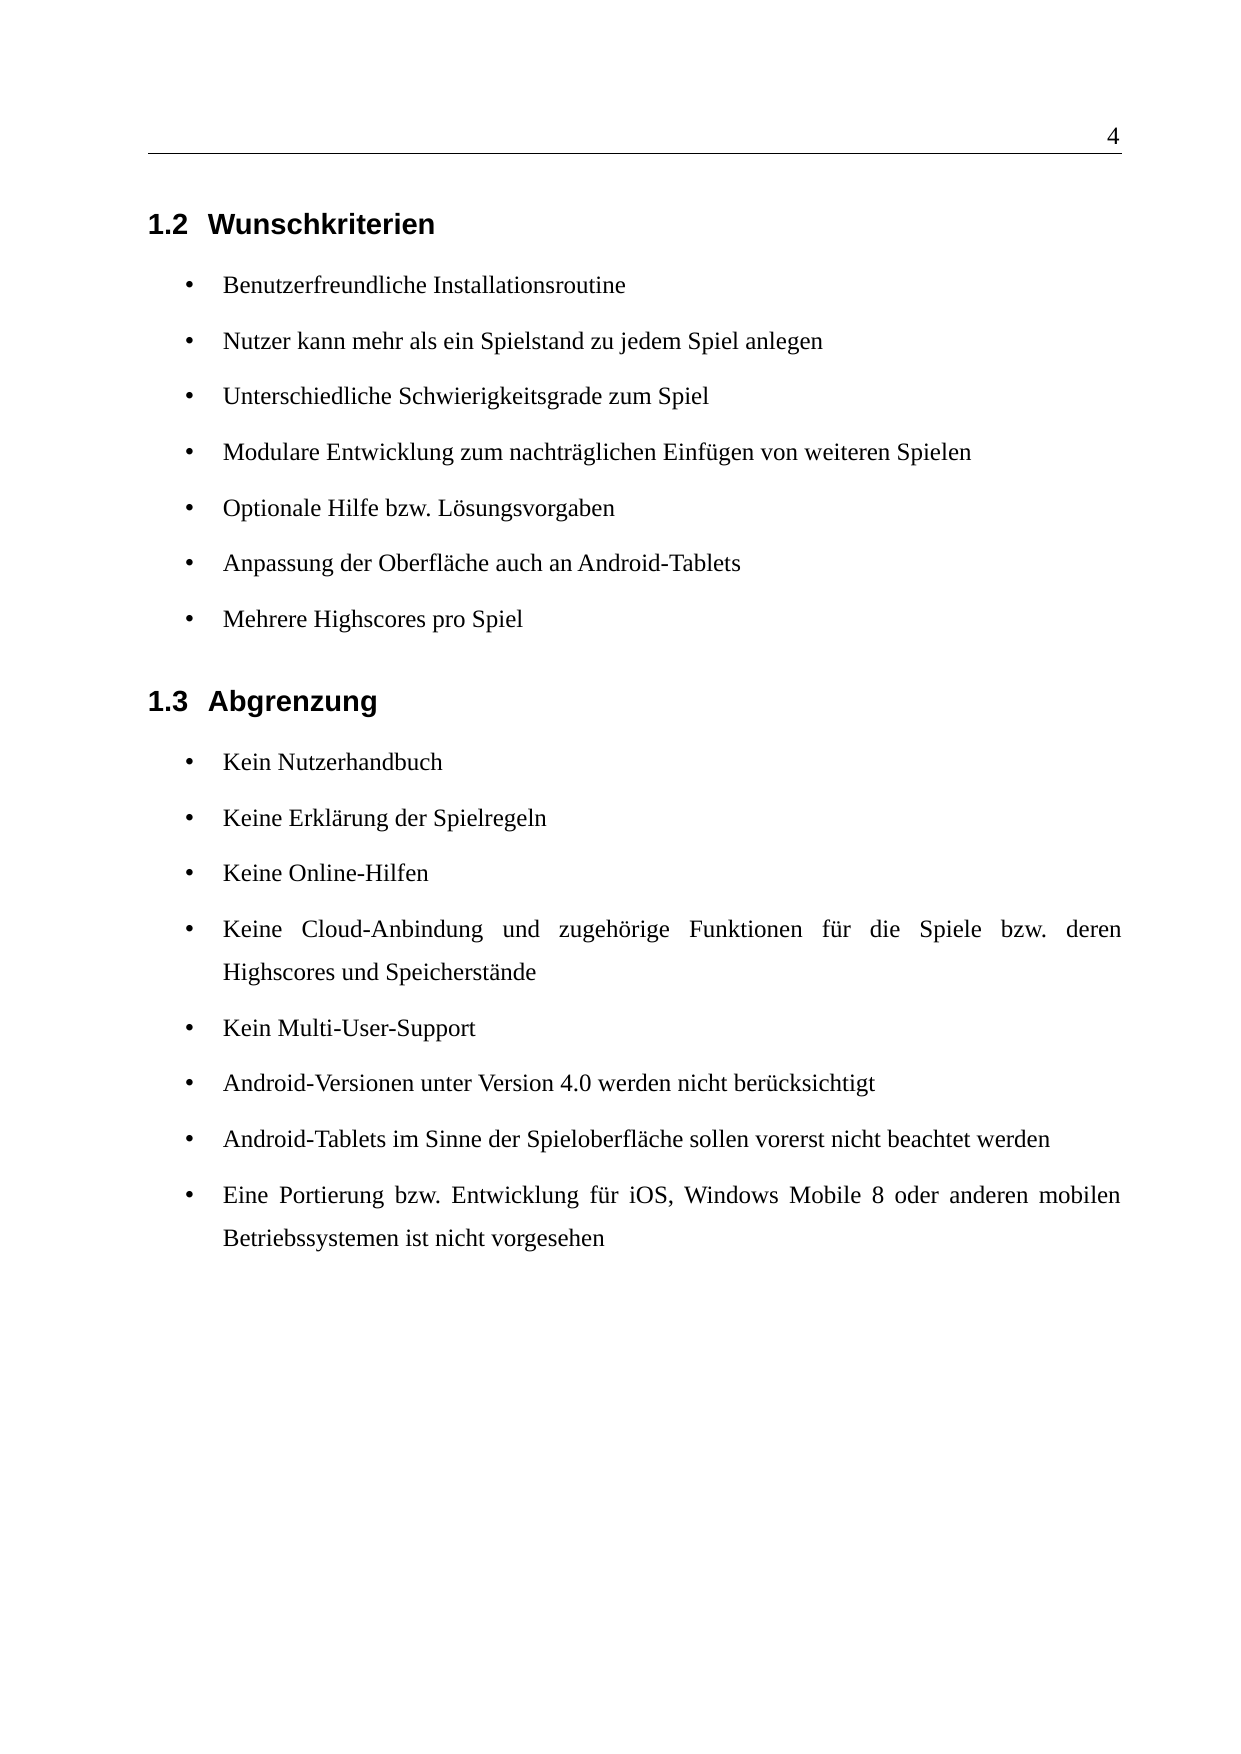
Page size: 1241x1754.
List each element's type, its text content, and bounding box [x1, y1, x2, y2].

list Kein Multi-User-Support [185, 1013, 1122, 1042]
list Eine Portierung bzw. Entwicklung für iOS, Windows Mobile 8 oder anderen mobilen Betriebssystemen ist nicht vorgesehen [185, 1180, 1122, 1252]
list Android-Versionen unter Version 4.0 werden nicht berücksichtigt [185, 1068, 1122, 1097]
list Kein Nutzerhandbuch [185, 747, 1122, 776]
list Optionale Hilfe bzw. Lösungsvorgaben [185, 493, 1122, 521]
subtitle Wunschkriterien [148, 207, 1122, 241]
subtitle Abgrenzung [148, 684, 1122, 718]
list Keine Online-Hilfen [185, 858, 1122, 887]
list Keine Erklärung der Spielregeln [185, 803, 1122, 832]
list Keine Cloud-Anbindung und zugehörige Funktionen für die Spiele bzw. deren Highscores und Speicherstände [185, 914, 1122, 986]
list Anpassung der Oberfläche auch an Android-Tablets [185, 548, 1122, 577]
list Nutzer kann mehr als ein Spielstand zu jedem Spiel anlegen [185, 326, 1122, 354]
list Mehrere Highscores pro Spiel [185, 604, 1122, 633]
list Benutzerfreundliche Installationsroutine [185, 270, 1122, 299]
list Android-Tablets im Sinne der Spieloberfläche sollen vorerst nicht beachtet werden [185, 1124, 1122, 1153]
list Unterschiedliche Schwierigkeitsgrade zum Spiel [185, 381, 1122, 410]
list Modulare Entwicklung zum nachträglichen Einfügen von weiteren Spielen [185, 437, 1122, 466]
